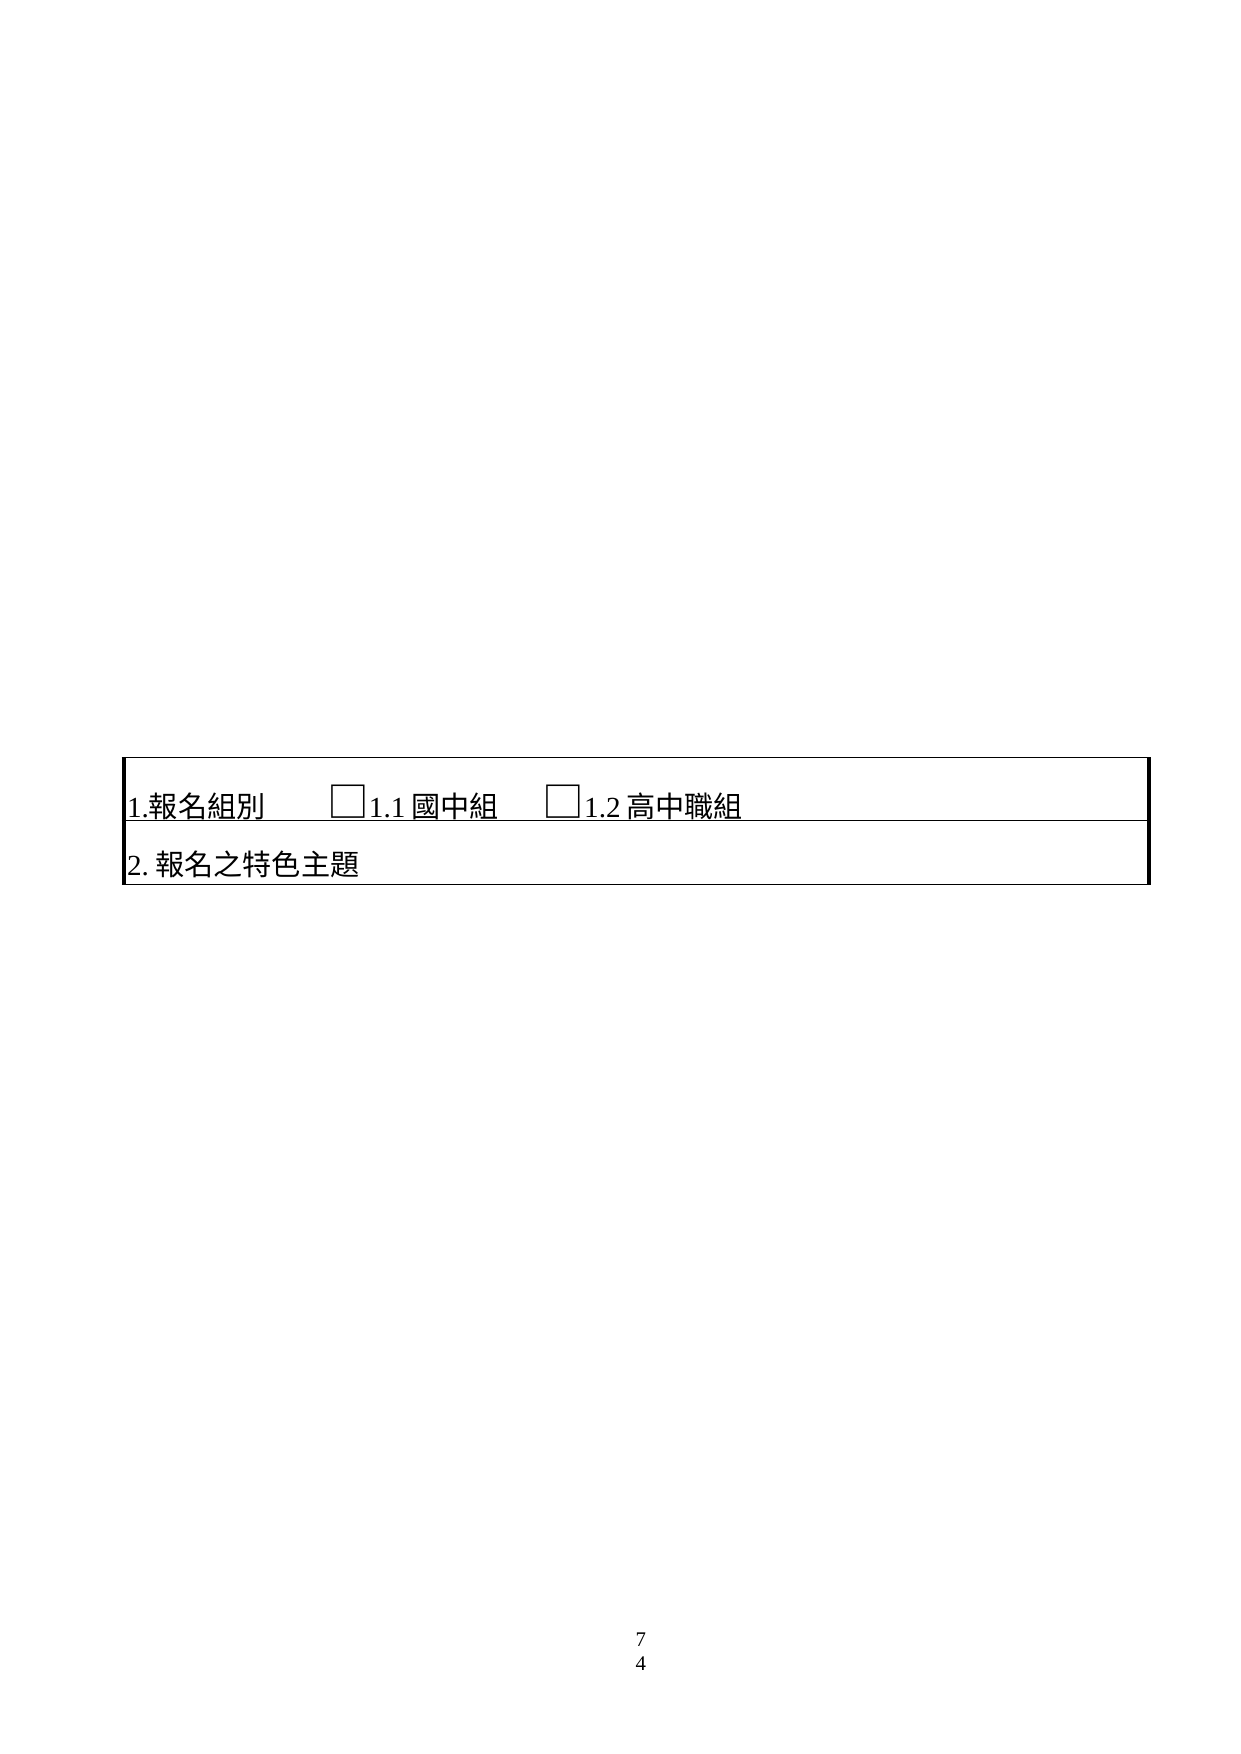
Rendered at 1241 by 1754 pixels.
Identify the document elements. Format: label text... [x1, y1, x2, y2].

table_cell 2. 報名之特色主題 [126, 821, 1147, 883]
table_cell 1.報名組別 □1.1國中組 □1.2高中職組 [126, 758, 1147, 820]
